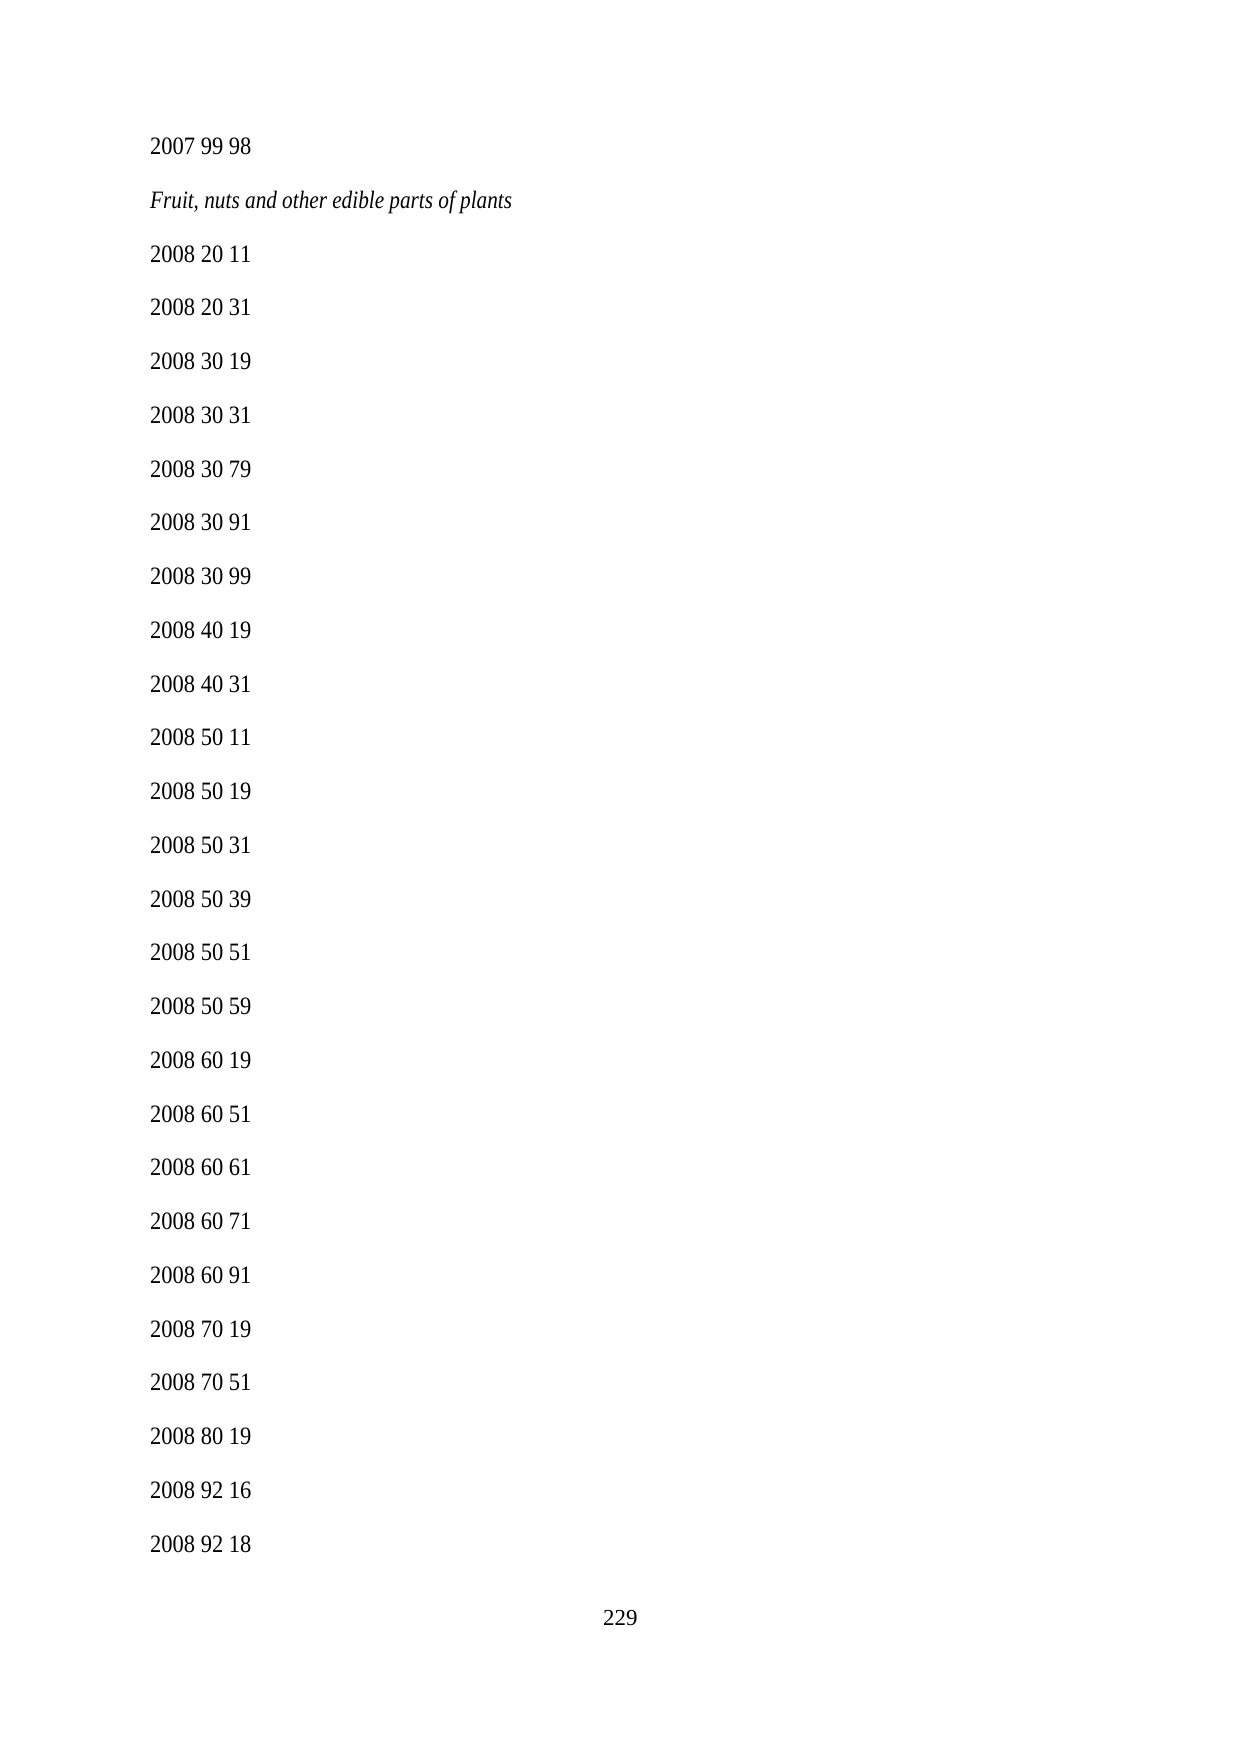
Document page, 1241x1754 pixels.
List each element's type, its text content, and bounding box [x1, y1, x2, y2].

text 2008 30 31 [150, 400, 1090, 429]
text 2008 40 31 [150, 669, 1090, 697]
text 2008 30 99 [150, 561, 1090, 590]
text 2008 50 59 [150, 991, 1090, 1020]
text 2008 50 51 [150, 937, 1090, 966]
text 2008 20 11 [150, 239, 1090, 267]
text 2008 60 91 [150, 1260, 1090, 1289]
text 2008 70 51 [150, 1367, 1090, 1396]
text 2008 80 19 [150, 1421, 1090, 1450]
text 2008 92 18 [150, 1529, 1090, 1557]
text 2008 30 19 [150, 346, 1090, 375]
text 2008 50 31 [150, 830, 1090, 859]
text 2008 60 51 [150, 1099, 1090, 1127]
text 2008 40 19 [150, 615, 1090, 644]
text 2008 60 19 [150, 1045, 1090, 1074]
text Fruit, nuts and other edible parts of plants [150, 185, 1090, 214]
text 2008 50 39 [150, 884, 1090, 912]
text 2008 20 31 [150, 292, 1090, 321]
text 2008 70 19 [150, 1314, 1090, 1342]
text 2008 30 91 [150, 507, 1090, 536]
text 2008 60 71 [150, 1206, 1090, 1235]
text 2008 30 79 [150, 454, 1090, 482]
text 2007 99 98 [150, 131, 1090, 160]
text 2008 60 61 [150, 1152, 1090, 1181]
text 2008 92 16 [150, 1475, 1090, 1504]
text 2008 50 11 [150, 722, 1090, 751]
text 2008 50 19 [150, 776, 1090, 805]
